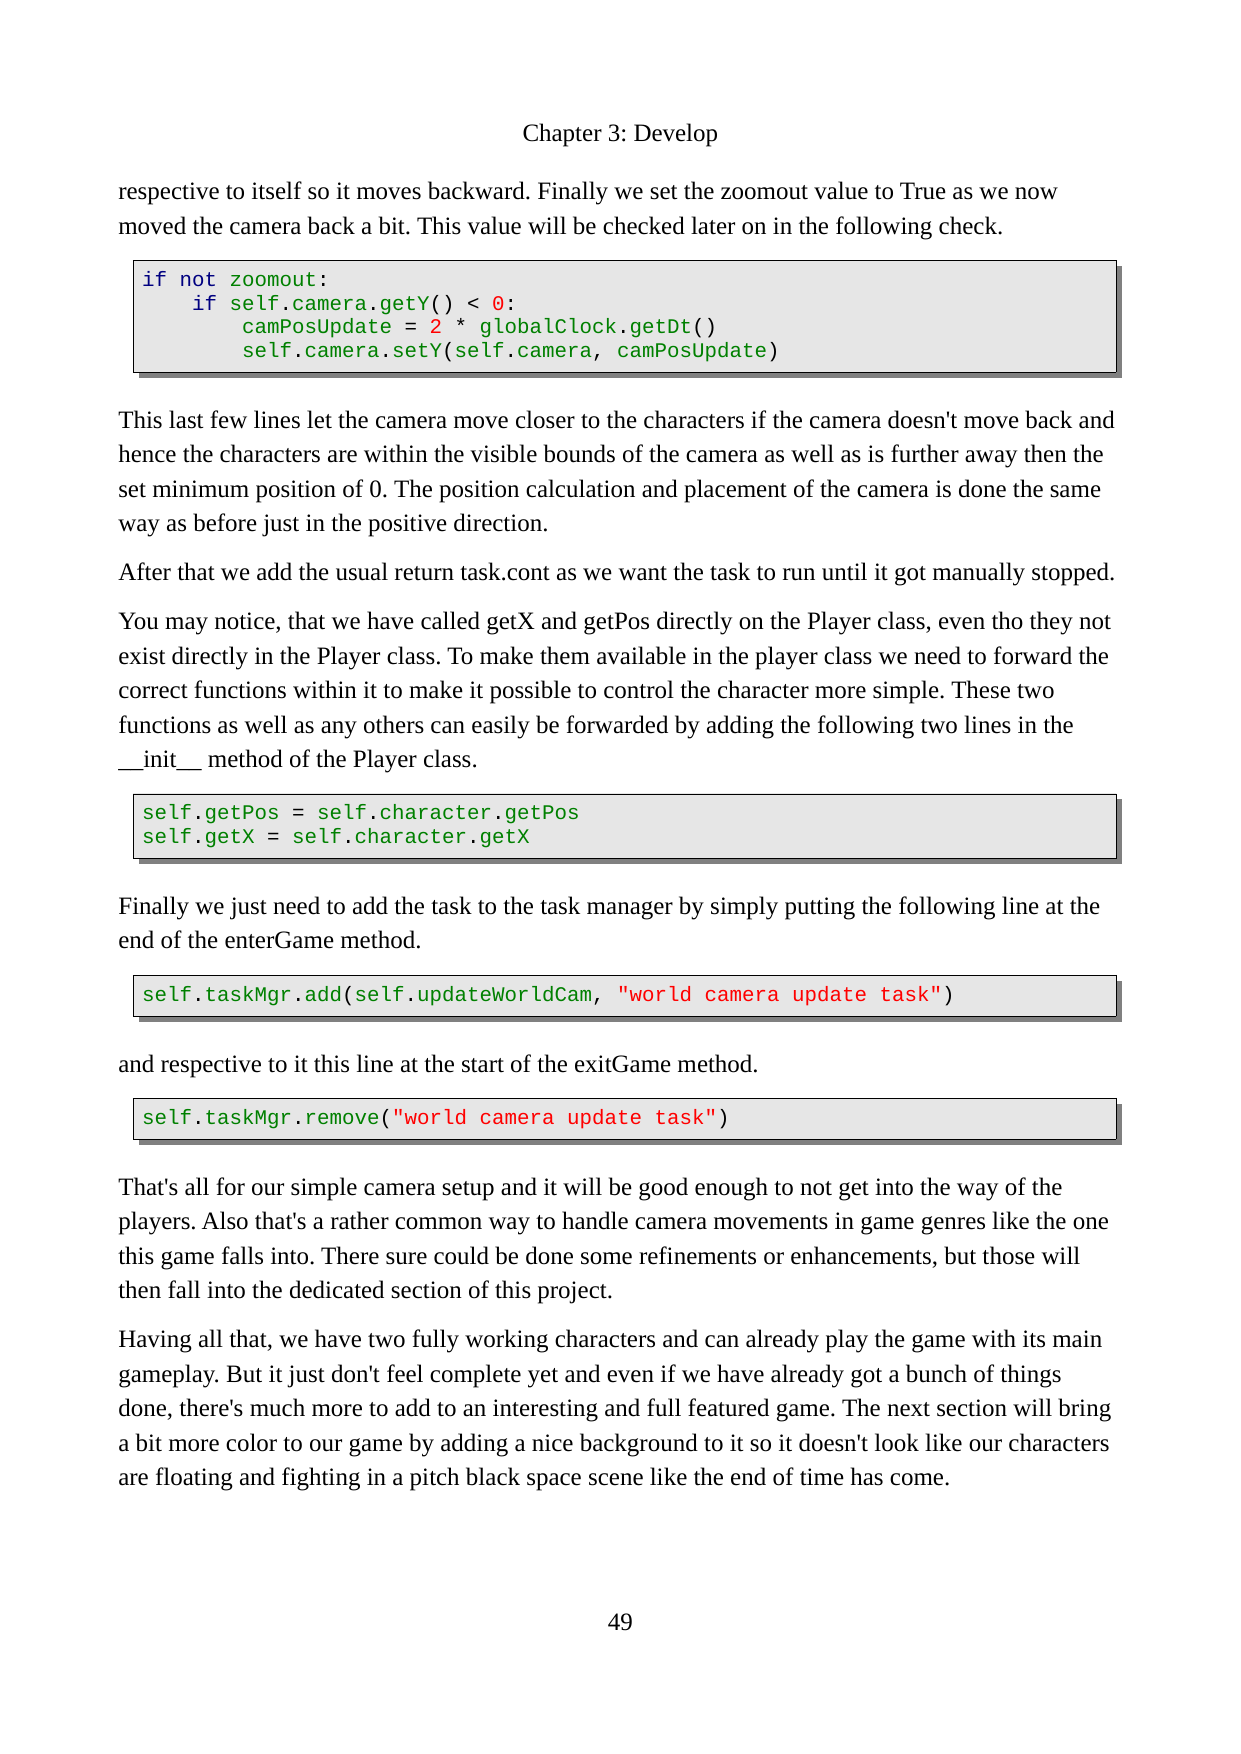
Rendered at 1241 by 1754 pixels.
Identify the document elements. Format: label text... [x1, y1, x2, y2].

text if not zoomout: [134, 261, 1116, 283]
text and respective to it this line at the start of the exitGame method. [118, 1049, 1122, 1077]
text This last few lines let the camera move closer to the characters if the camera doesn't move back and hence the characters are within the visible bounds of the camera as well as is further away then the set minimum position of 0. The position calculation and placement of the camera is done the same way as before just in the positive direction. [118, 405, 1122, 537]
text You may notice, that we have called getX and getPos directly on the Player class, even tho they not exist directly in the Player class. To make them available in the player class we need to forward the correct functions within it to make it possible to control the character more simple. These two functions as well as any others can easily be forwarded by adding the following two lines in the __init__ method of the Player class. [118, 606, 1122, 773]
text Having all that, we have two fully working characters and can already play the game with its main gameplay. But it just don't feel complete yet and even if we have already got a bunch of things done, there's much more to add to an interesting and full featured game. The next section will bring a bit more color to our game by adding a nice background to it so it doesn't look like our characters are floating and fighting in a pitch black space scene like the end of time has come. [118, 1324, 1122, 1491]
text respective to itself so it moves backward. Finally we set the zoomout value to True as we now moved the camera back a bit. This value will be checked later on in the following check. [118, 176, 1122, 239]
text After that we add the usual return task.cont as we want the task to run until it got manually stopped. [118, 557, 1122, 586]
text self.taskMgr.add(self.updateWorldCam, "world camera update task") [134, 976, 1116, 1016]
text camPosUpdate = 2 * globalClock.getDt() [134, 307, 1116, 331]
text Finally we just need to add the task to the task manager by simply putting the following line at the end of the enterGame method. [118, 891, 1122, 954]
text if self.camera.getY() < 0: [134, 283, 1116, 307]
text self.getX = self.character.getX [134, 817, 1116, 858]
text That's all for our simple camera setup and it will be good enough to not get into the way of the players. Also that's a rather common way to handle camera movements in game genres like the one this game falls into. There sure could be done some refinements or enhancements, but those will then fall into the dedicated section of this project. [118, 1172, 1122, 1304]
text self.camera.setY(self.camera, camPosUpdate) [134, 331, 1116, 372]
text self.taskMgr.remove("world camera update task") [134, 1099, 1116, 1139]
text self.getPos = self.character.getPos [134, 795, 1116, 817]
